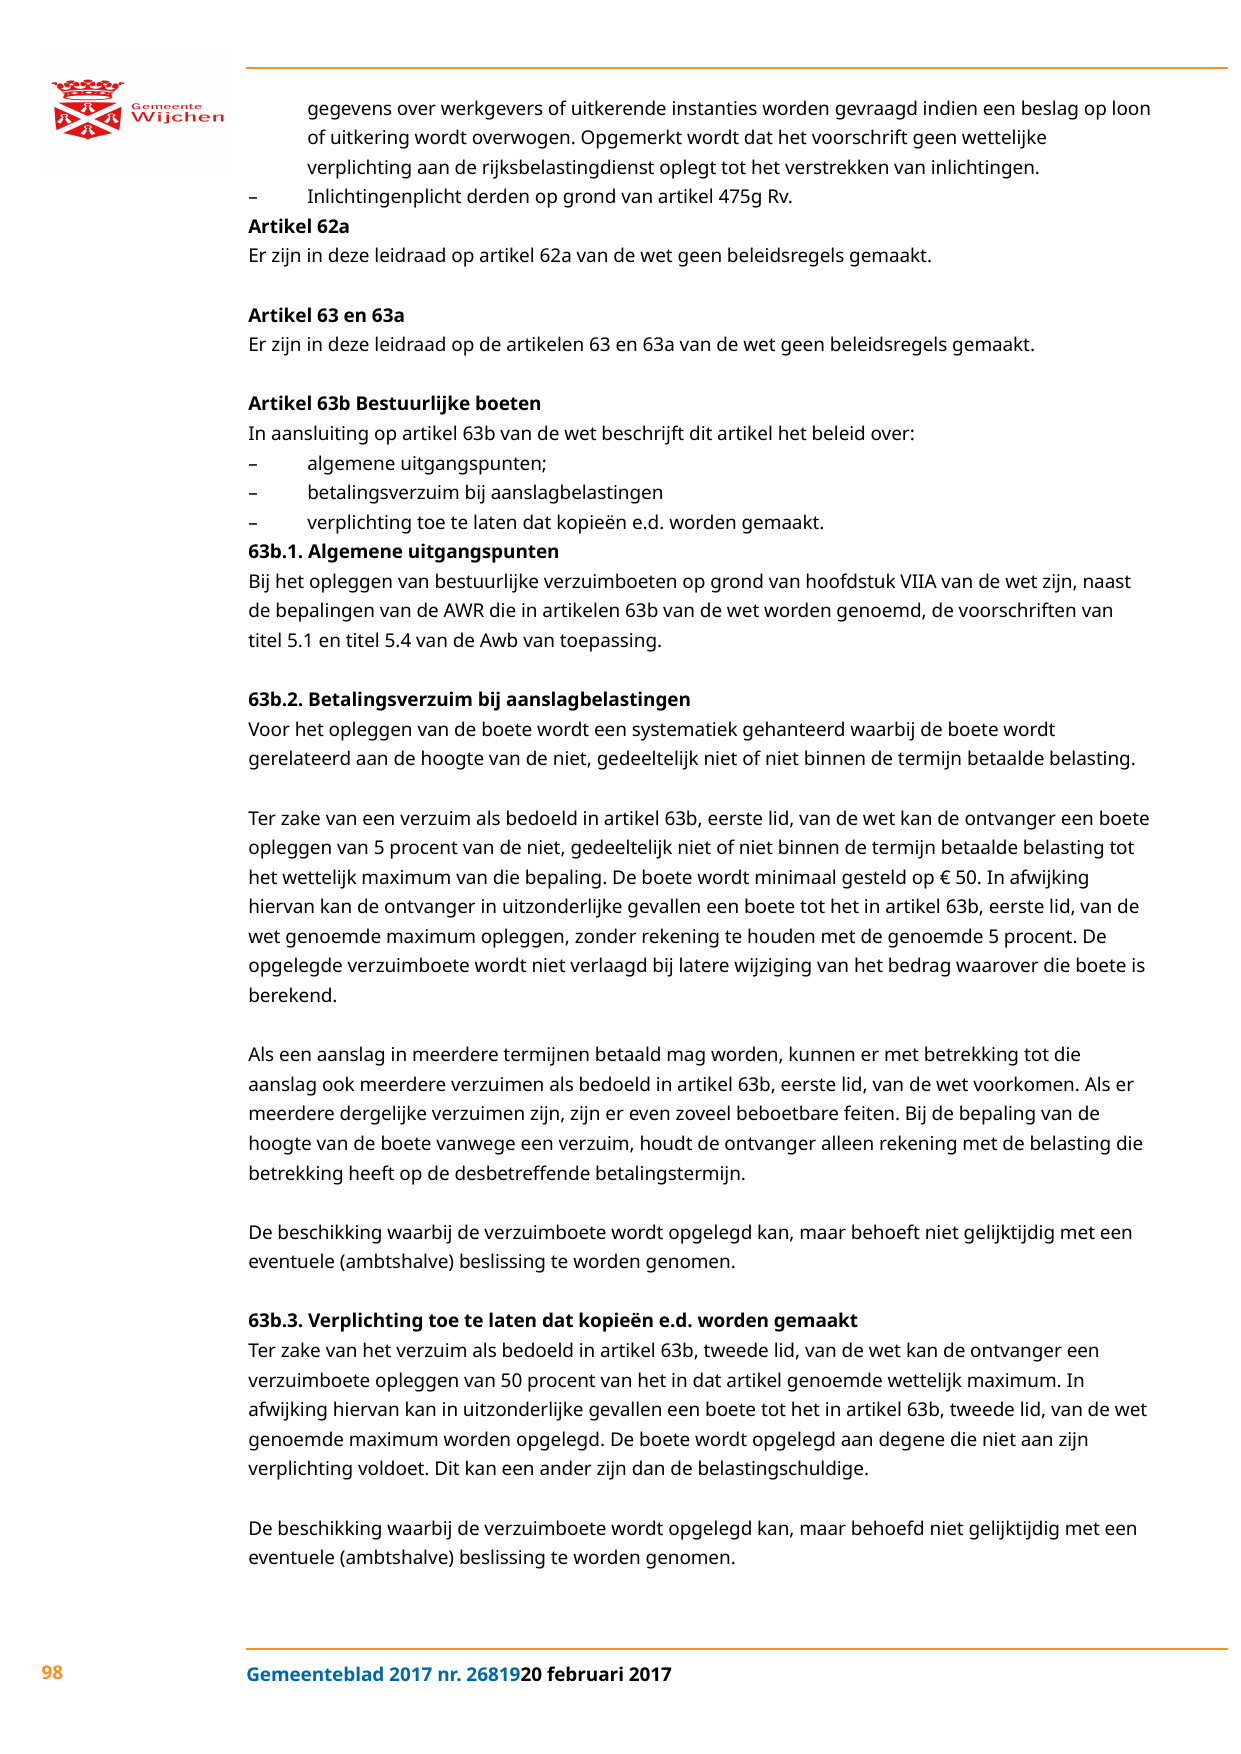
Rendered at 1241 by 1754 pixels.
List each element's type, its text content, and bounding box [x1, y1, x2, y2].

text Artikel 63 en 63a [248, 302, 1152, 328]
list verplichting toe te laten dat kopieën e.d. worden gemaakt. [248, 509, 1152, 535]
text 63b.3. Verplichting toe te laten dat kopieën e.d. worden gemaakt [248, 1308, 1152, 1333]
list Inlichtingenplicht derden op grond van artikel 475g Rv. [248, 183, 1152, 209]
text Ter zake van een verzuim als bedoeld in artikel 63b, eerste lid, van de wet kan de ontvanger een boete opleggen van 5 procent van de niet, gedeeltelijk niet of niet binnen de termijn betaalde belasting tot het wettelijk maximum van die bepaling. De boete wordt minimaal gesteld op € 50. In afwijking hiervan kan de ontvanger in uitzonderlijke gevallen een boete tot het in artikel 63b, eerste lid, van de wet genoemde maximum opleggen, zonder rekening te houden met de genoemde 5 procent. De opgelegde verzuimboete wordt niet verlaagd bij latere wijziging van het bedrag waarover die boete is berekend. [248, 805, 1152, 1008]
text In aansluiting op artikel 63b van de wet beschrijft dit artikel het beleid over: [248, 420, 1152, 446]
list gegevens over werkgevers of uitkerende instanties worden gevraagd indien een beslag op loon of uitkering wordt overwogen. Opgemerkt wordt dat het voorschrift geen wettelijke verplichting aan de rijksbelastingdienst oplegt tot het verstrekken van inlichtingen. [248, 95, 1152, 180]
text 63b.1. Algemene uitgangspunten [248, 538, 1152, 564]
text 63b.2. Betalingsverzuim bij aanslagbelastingen [248, 686, 1152, 712]
picture [41, 47, 231, 172]
text Artikel 63b Bestuurlijke boeten [248, 391, 1152, 416]
list betalingsverzuim bij aanslagbelastingen [248, 479, 1152, 505]
text Voor het opleggen van de boete wordt een systematiek gehanteerd waarbij de boete wordt gerelateerd aan de hoogte van de niet, gedeeltelijk niet of niet binnen de termijn betaalde belasting. [248, 716, 1152, 771]
text Er zijn in deze leidraad op de artikelen 63 en 63a van de wet geen beleidsregels gemaakt. [248, 331, 1152, 357]
text Er zijn in deze leidraad op artikel 62a van de wet geen beleidsregels gemaakt. [248, 243, 1152, 268]
text De beschikking waarbij de verzuimboete wordt opgelegd kan, maar behoefd niet gelijktijdig met een eventuele (ambtshalve) beslissing te worden genomen. [248, 1515, 1152, 1570]
text De beschikking waarbij de verzuimboete wordt opgelegd kan, maar behoeft niet gelijktijdig met een eventuele (ambtshalve) beslissing te worden genomen. [248, 1219, 1152, 1274]
text Bij het opleggen van bestuurlijke verzuimboeten op grond van hoofdstuk VIIA van de wet zijn, naast de bepalingen van de AWR die in artikelen 63b van de wet worden genoemd, de voorschriften van titel 5.1 en titel 5.4 van de Awb van toepassing. [248, 568, 1152, 653]
list algemene uitgangspunten; [248, 450, 1152, 476]
text Als een aanslag in meerdere termijnen betaald mag worden, kunnen er met betrekking tot die aanslag ook meerdere verzuimen als bedoeld in artikel 63b, eerste lid, van de wet voorkomen. Als er meerdere dergelijke verzuimen zijn, zijn er even zoveel beboetbare feiten. Bij de bepaling van de hoogte van de boete vanwege een verzuim, houdt de ontvanger alleen rekening met de belasting die betrekking heeft op de desbetreffende betalingstermijn. [248, 1041, 1152, 1186]
text Artikel 62a [248, 213, 1152, 239]
text Ter zake van het verzuim als bedoeld in artikel 63b, tweede lid, van de wet kan de ontvanger een verzuimboete opleggen van 50 procent van het in dat artikel genoemde wettelijk maximum. In afwijking hiervan kan in uitzonderlijke gevallen een boete tot het in artikel 63b, tweede lid, van de wet genoemde maximum worden opgelegd. De boete wordt opgelegd aan degene die niet aan zijn verplichting voldoet. Dit kan een ander zijn dan de belastingschuldige. [248, 1337, 1152, 1481]
